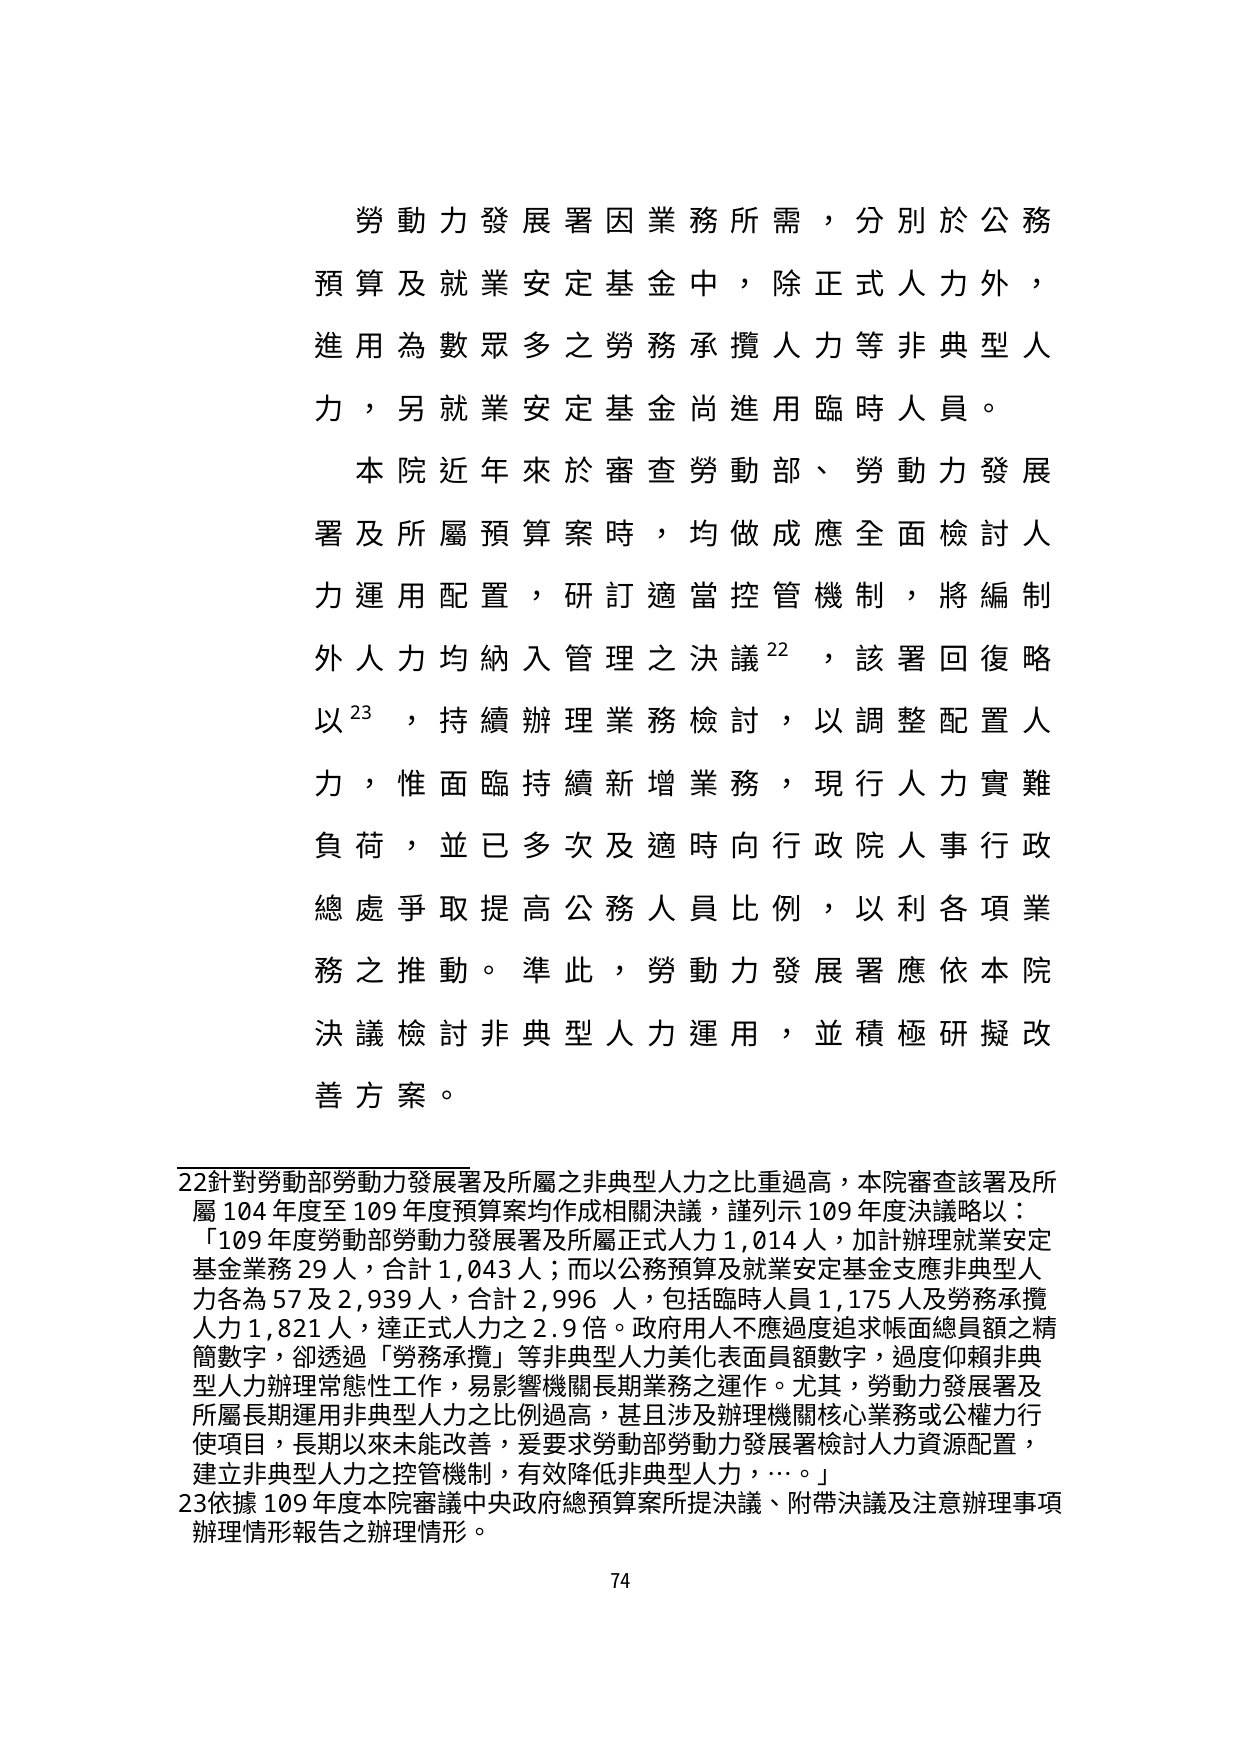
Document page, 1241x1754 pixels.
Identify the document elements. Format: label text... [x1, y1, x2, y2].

text 依據109年度本院審議中央政府總預算案所提決議、附帶決議及注意辦理事項辦理情形報告之辦理情形。 [177, 1489, 1063, 1547]
text 勞動力發展署因業務所需，分別於公務預算及就業安定基金中，除正式人力外，進用為數眾多之勞務承攬人力等非典型人力，另就業安定基金尚進用臨時人員。 [271, 177, 1058, 427]
text 本院近年來於審查勞動部、勞動力發展署及所屬預算案時，均做成應全面檢討人力運用配置，研訂適當控管機制，將編制外人力均納入管理之決議，該署回復略以，持續辦理業務檢討，以調整配置人力，惟面臨持續新增業務，現行人力實難負荷，並已多次及適時向行政院人事行政總處爭取提高公務人員比例，以利各項業務之推動。準此，勞動力發展署應依本院決議檢討非典型人力運用，並積極研擬改善方案。 [271, 427, 1058, 1115]
text 針對勞動部勞動力發展署及所屬之非典型人力之比重過高，本院審查該署及所屬104年度至109年度預算案均作成相關決議，謹列示109年度決議略以：「109年度勞動部勞動力發展署及所屬正式人力1,014人，加計辦理就業安定基金業務29人，合計1,043人；而以公務預算及就業安定基金支應非典型人力各為57及2,939人，合計2,996 人，包括臨時人員1,175人及勞務承攬人力1,821人，達正式人力之2.9倍。政府用人不應過度追求帳面總員額之精簡數字，卻透過「勞務承攬」等非典型人力美化表面員額數字，過度仰賴非典型人力辦理常態性工作，易影響機關長期業務之運作。尤其，勞動力發展署及所屬長期運用非典型人力之比例過高，甚且涉及辦理機關核心業務或公權力行使項目，長期以來未能改善，爰要求勞動部勞動力發展署檢討人力資源配置，建立非典型人力之控管機制，有效降低非典型人力，…。」 [177, 1168, 1063, 1489]
